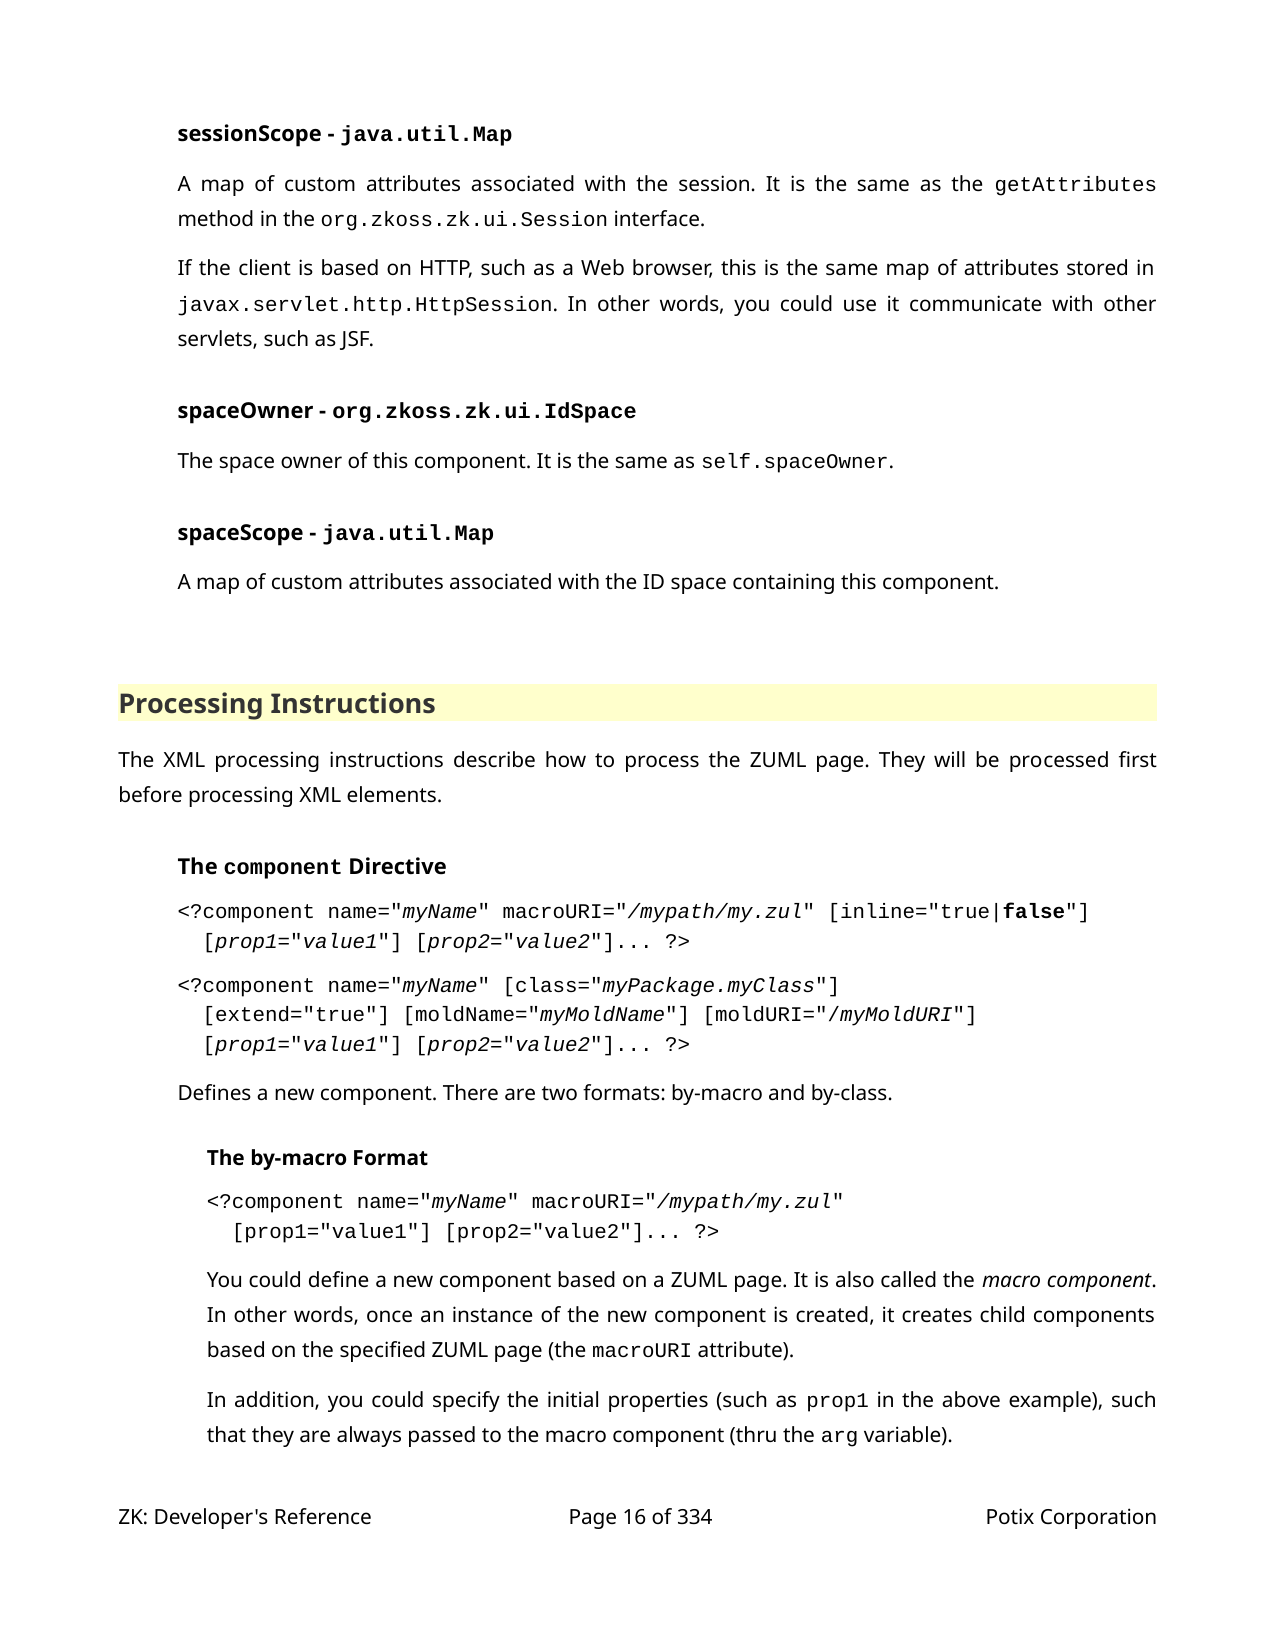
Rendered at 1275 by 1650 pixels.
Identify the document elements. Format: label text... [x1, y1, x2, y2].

subtitle sessionScope - java.util.Map [177, 118, 1157, 148]
text If the client is based on HTTP, such as a Web browser, this is the same map of attributes stored in javax.servlet.http.HttpSession. In other words, you could use it communicate with other servlets, such as JSF. [177, 253, 1157, 352]
text Defines a new component. There are two formats: by-macro and by-class. [177, 1078, 1157, 1106]
text A map of custom attributes associated with the ID space containing this component. [177, 567, 1157, 596]
subtitle spaceScope - java.util.Map [177, 517, 1157, 547]
subtitle The by-macro Format [207, 1143, 1157, 1171]
subtitle Processing Instructions [118, 684, 1157, 721]
text The space owner of this component. It is the same as self.spaceOwner. [177, 446, 1157, 474]
text In addition, you could specify the initial properties (such as prop1 in the above example), such that they are always passed to the macro component (thru the arg variable). [207, 1385, 1157, 1449]
text <?component name="myName" [class="myPackage.myClass"] [extend="true"] [moldName="myMoldName"] [moldURI="/myMoldURI"] [prop1="value1"] [prop2="value2"]... ?> [177, 975, 1157, 1057]
text <?component name="myName" macroURI="/mypath/my.zul" [inline="true|false"] [prop1="value1"] [prop2="value2"]... ?> [177, 901, 1157, 954]
text You could define a new component based on a ZUML page. It is also called the macro component. In other words, once an instance of the new component is created, it creates child components based on the specified ZUML page (the macroURI attribute). [207, 1265, 1157, 1364]
subtitle The component Directive [177, 851, 1157, 881]
subtitle spaceOwner - org.zkoss.zk.ui.IdSpace [177, 395, 1157, 425]
text The XML processing instructions describe how to process the ZUML page. They will be processed first before processing XML elements. [118, 745, 1157, 808]
text <?component name="myName" macroURI="/mypath/my.zul" [prop1="value1"] [prop2="value2"]... ?> [207, 1192, 1157, 1244]
text A map of custom attributes associated with the session. It is the same as the getAttributes method in the org.zkoss.zk.ui.Session interface. [177, 169, 1157, 233]
